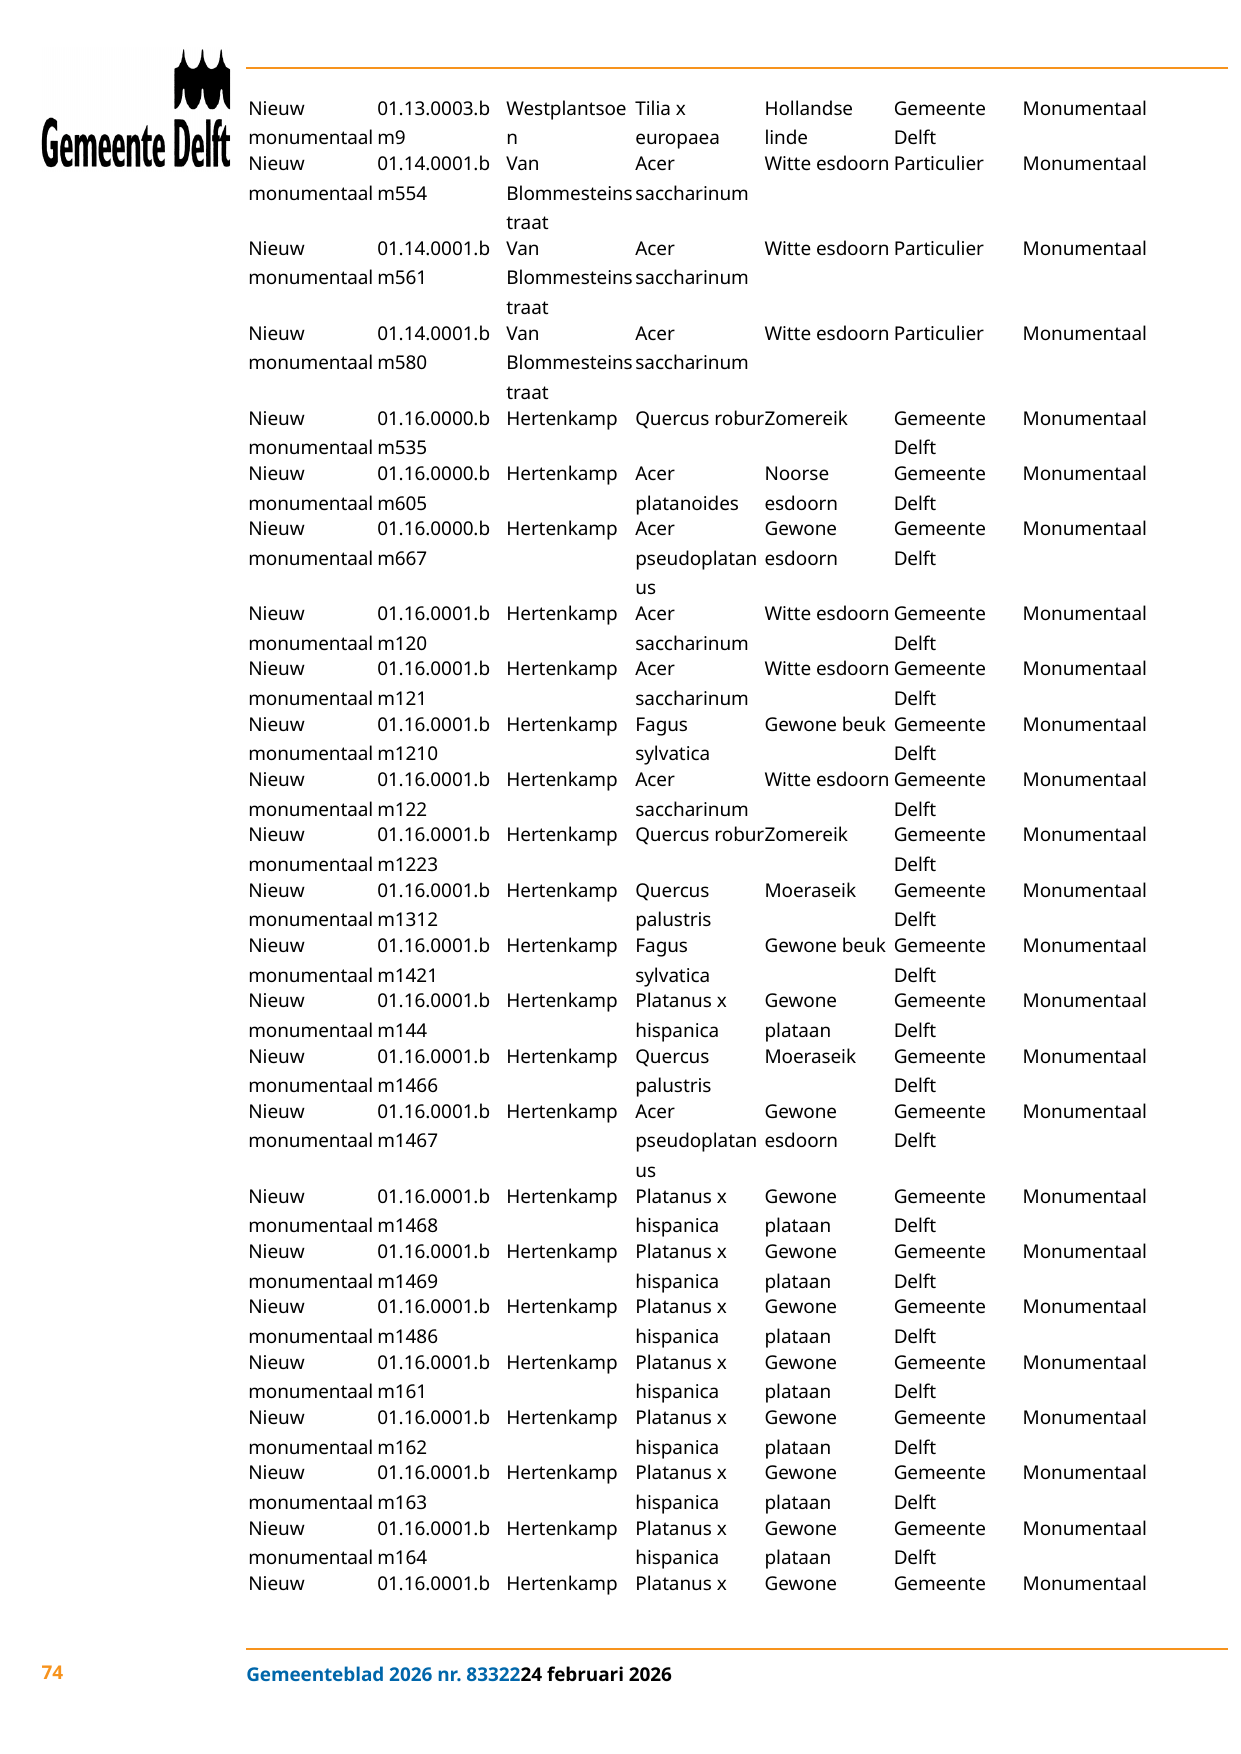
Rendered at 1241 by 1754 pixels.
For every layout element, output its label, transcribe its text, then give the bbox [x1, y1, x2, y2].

table_cell Van Blommesteinstraat [506, 235, 635, 320]
table_cell Particulier [894, 320, 1022, 405]
table_cell Acer pseudoplatanus [635, 515, 764, 600]
table_cell Gemeente Delft [894, 460, 1022, 515]
table_cell Acer saccharinum [635, 656, 764, 711]
table_cell 01.14.0001.bm561 [377, 235, 506, 320]
table_cell Platanus x [635, 1570, 764, 1596]
table_cell 01.16.0001.bm144 [377, 988, 506, 1043]
table_cell Gewone plataan [764, 1349, 893, 1404]
table_cell Monumentaal [1023, 711, 1152, 766]
table_cell Monumentaal [1023, 1294, 1152, 1349]
table_cell Moeraseik [764, 1043, 893, 1098]
table_cell 01.16.0001.bm161 [377, 1349, 506, 1404]
table_cell Monumentaal [1023, 600, 1152, 656]
table_cell Monumentaal [1023, 1460, 1152, 1515]
table_cell Particulier [894, 235, 1022, 320]
table_cell Van Blommesteinstraat [506, 150, 635, 235]
table_cell 01.16.0001.bm1486 [377, 1294, 506, 1349]
table_cell Gewone plataan [764, 1515, 893, 1570]
table_cell Hertenkamp [506, 405, 635, 460]
table_cell Tilia x europaea [635, 95, 764, 150]
table_cell 01.16.0001.bm162 [377, 1404, 506, 1459]
table_cell 01.16.0000.bm667 [377, 515, 506, 600]
table_cell Quercus palustris [635, 1043, 764, 1098]
table_cell Gemeente Delft [894, 711, 1022, 766]
table_cell Monumentaal [1023, 1238, 1152, 1294]
table_cell Gemeente Delft [894, 405, 1022, 460]
table_cell Gewone plataan [764, 1460, 893, 1515]
table_cell Witte esdoorn [764, 235, 893, 320]
table_cell 01.16.0000.bm605 [377, 460, 506, 515]
table_cell Monumentaal [1023, 656, 1152, 711]
table_cell Platanus x hispanica [635, 1294, 764, 1349]
table_cell Acer pseudoplatanus [635, 1098, 764, 1183]
table_cell Nieuw monumentaal [248, 877, 377, 932]
table_cell Gemeente Delft [894, 877, 1022, 932]
table_cell 01.13.0003.bm9 [377, 95, 506, 150]
table_cell Monumentaal [1023, 1043, 1152, 1098]
table_cell Gemeente Delft [894, 1294, 1022, 1349]
table_cell Acer saccharinum [635, 235, 764, 320]
table_cell Nieuw monumentaal [248, 822, 377, 877]
table_cell 01.16.0001.bm163 [377, 1460, 506, 1515]
table_cell Platanus x hispanica [635, 1238, 764, 1294]
table_cell Monumentaal [1023, 1515, 1152, 1570]
table_cell Hertenkamp [506, 877, 635, 932]
table_cell Hertenkamp [506, 1570, 635, 1596]
table_cell Hertenkamp [506, 1404, 635, 1459]
table_cell Gewone plataan [764, 1183, 893, 1238]
table_cell Hertenkamp [506, 600, 635, 656]
table_cell Gewone plataan [764, 1294, 893, 1349]
table_cell Nieuw monumentaal [248, 1294, 377, 1349]
table_cell Platanus x hispanica [635, 1404, 764, 1459]
table_cell Monumentaal [1023, 988, 1152, 1043]
table_cell Gemeente Delft [894, 1238, 1022, 1294]
table_cell Nieuw monumentaal [248, 711, 377, 766]
table_cell Westplantsoen [506, 95, 635, 150]
table_cell Hollandse linde [764, 95, 893, 150]
table_cell Nieuw monumentaal [248, 515, 377, 600]
table_cell Nieuw monumentaal [248, 150, 377, 235]
table_cell Gewone plataan [764, 1238, 893, 1294]
table_cell Platanus x hispanica [635, 1183, 764, 1238]
table_cell 01.16.0001.bm1210 [377, 711, 506, 766]
table_cell 01.16.0000.bm535 [377, 405, 506, 460]
table_cell Zomereik [764, 405, 893, 460]
table_cell Nieuw monumentaal [248, 1183, 377, 1238]
table_cell 01.16.0001.bm164 [377, 1515, 506, 1570]
table_cell Monumentaal [1023, 1183, 1152, 1238]
table_cell Nieuw monumentaal [248, 235, 377, 320]
table_cell Nieuw monumentaal [248, 1238, 377, 1294]
table_cell Monumentaal [1023, 95, 1152, 150]
table_cell Nieuw monumentaal [248, 656, 377, 711]
table_cell Platanus x hispanica [635, 988, 764, 1043]
table_cell Acer saccharinum [635, 600, 764, 656]
table_cell 01.16.0001.bm120 [377, 600, 506, 656]
table_cell 01.16.0001.bm1466 [377, 1043, 506, 1098]
table_cell Monumentaal [1023, 1570, 1152, 1596]
table_cell Hertenkamp [506, 1098, 635, 1183]
table_cell Gewone [764, 1570, 893, 1596]
picture [41, 47, 231, 172]
table_cell Van Blommesteinstraat [506, 320, 635, 405]
table_cell Monumentaal [1023, 1404, 1152, 1459]
table_cell Gewone esdoorn [764, 1098, 893, 1183]
table_cell Nieuw monumentaal [248, 932, 377, 987]
table_cell Acer saccharinum [635, 150, 764, 235]
table_cell Hertenkamp [506, 1460, 635, 1515]
table_cell Gewone esdoorn [764, 515, 893, 600]
table_cell Platanus x hispanica [635, 1460, 764, 1515]
table_cell Monumentaal [1023, 822, 1152, 877]
table_cell Hertenkamp [506, 1515, 635, 1570]
table_cell Hertenkamp [506, 1349, 635, 1404]
table_cell Nieuw monumentaal [248, 600, 377, 656]
table_cell Monumentaal [1023, 405, 1152, 460]
table_cell Witte esdoorn [764, 766, 893, 822]
table_cell Acer saccharinum [635, 320, 764, 405]
table_cell Monumentaal [1023, 460, 1152, 515]
table_cell Monumentaal [1023, 877, 1152, 932]
table_cell Quercus robur [635, 405, 764, 460]
table_cell Hertenkamp [506, 460, 635, 515]
table_cell Hertenkamp [506, 1238, 635, 1294]
table_cell Gemeente Delft [894, 1349, 1022, 1404]
table_cell Gemeente Delft [894, 600, 1022, 656]
table_cell Monumentaal [1023, 932, 1152, 987]
table_cell Hertenkamp [506, 766, 635, 822]
table_cell 01.16.0001.bm1467 [377, 1098, 506, 1183]
table_cell 01.14.0001.bm580 [377, 320, 506, 405]
table_cell Zomereik [764, 822, 893, 877]
table_cell Hertenkamp [506, 656, 635, 711]
table_cell Nieuw monumentaal [248, 766, 377, 822]
table_cell Gemeente Delft [894, 988, 1022, 1043]
table_cell Monumentaal [1023, 150, 1152, 235]
table_cell Gemeente Delft [894, 656, 1022, 711]
table_cell Moeraseik [764, 877, 893, 932]
table_cell Monumentaal [1023, 1098, 1152, 1183]
table_cell Gewone beuk [764, 711, 893, 766]
table_cell Gemeente Delft [894, 1515, 1022, 1570]
table_cell Monumentaal [1023, 235, 1152, 320]
table_cell Witte esdoorn [764, 600, 893, 656]
table_cell Gemeente Delft [894, 1404, 1022, 1459]
table_cell 01.16.0001.bm1468 [377, 1183, 506, 1238]
table_cell Nieuw [248, 1570, 377, 1596]
table_cell Gewone plataan [764, 1404, 893, 1459]
table_cell Gemeente Delft [894, 932, 1022, 987]
table_cell Hertenkamp [506, 822, 635, 877]
table_cell Hertenkamp [506, 1183, 635, 1238]
table_cell 01.16.0001.bm122 [377, 766, 506, 822]
table_cell Gemeente Delft [894, 1043, 1022, 1098]
table_cell Particulier [894, 150, 1022, 235]
table_cell 01.14.0001.bm554 [377, 150, 506, 235]
table_cell Nieuw monumentaal [248, 988, 377, 1043]
table_cell 01.16.0001.bm1421 [377, 932, 506, 987]
table_cell Gemeente Delft [894, 95, 1022, 150]
table_cell Nieuw monumentaal [248, 1043, 377, 1098]
table_cell Nieuw monumentaal [248, 1515, 377, 1570]
table_cell Nieuw monumentaal [248, 1098, 377, 1183]
table_cell 01.16.0001.bm1312 [377, 877, 506, 932]
table_cell Gemeente Delft [894, 766, 1022, 822]
table_cell Monumentaal [1023, 320, 1152, 405]
table_cell Hertenkamp [506, 1043, 635, 1098]
table_cell 01.16.0001.bm121 [377, 656, 506, 711]
table_cell Nieuw monumentaal [248, 1460, 377, 1515]
table_cell Hertenkamp [506, 711, 635, 766]
table_cell Witte esdoorn [764, 150, 893, 235]
table_cell Acer saccharinum [635, 766, 764, 822]
table_cell Gemeente Delft [894, 515, 1022, 600]
table_cell Nieuw monumentaal [248, 320, 377, 405]
table_cell Gemeente Delft [894, 1183, 1022, 1238]
table_cell Hertenkamp [506, 932, 635, 987]
table_cell Nieuw monumentaal [248, 1404, 377, 1459]
table_cell Monumentaal [1023, 766, 1152, 822]
table_cell Quercus palustris [635, 877, 764, 932]
table_cell Quercus robur [635, 822, 764, 877]
table_cell Hertenkamp [506, 1294, 635, 1349]
table_cell Gewone plataan [764, 988, 893, 1043]
table_cell Monumentaal [1023, 1349, 1152, 1404]
table_cell Gemeente Delft [894, 822, 1022, 877]
table_cell Witte esdoorn [764, 320, 893, 405]
table_cell Gemeente Delft [894, 1098, 1022, 1183]
table_cell Hertenkamp [506, 988, 635, 1043]
table_cell Nieuw monumentaal [248, 405, 377, 460]
table_cell 01.16.0001.b [377, 1570, 506, 1596]
table_cell 01.16.0001.bm1223 [377, 822, 506, 877]
table_cell Nieuw monumentaal [248, 95, 377, 150]
table_cell Monumentaal [1023, 515, 1152, 600]
table_cell Gemeente Delft [894, 1460, 1022, 1515]
table_cell Fagus sylvatica [635, 932, 764, 987]
table_cell 01.16.0001.bm1469 [377, 1238, 506, 1294]
table_cell Gewone beuk [764, 932, 893, 987]
table_cell Gemeente [894, 1570, 1022, 1596]
table_cell Nieuw monumentaal [248, 1349, 377, 1404]
table_cell Acer platanoides [635, 460, 764, 515]
table_cell Platanus x hispanica [635, 1349, 764, 1404]
table_cell Hertenkamp [506, 515, 635, 600]
table_cell Noorse esdoorn [764, 460, 893, 515]
table_cell Witte esdoorn [764, 656, 893, 711]
table_cell Fagus sylvatica [635, 711, 764, 766]
table_cell Nieuw monumentaal [248, 460, 377, 515]
table_cell Platanus x hispanica [635, 1515, 764, 1570]
